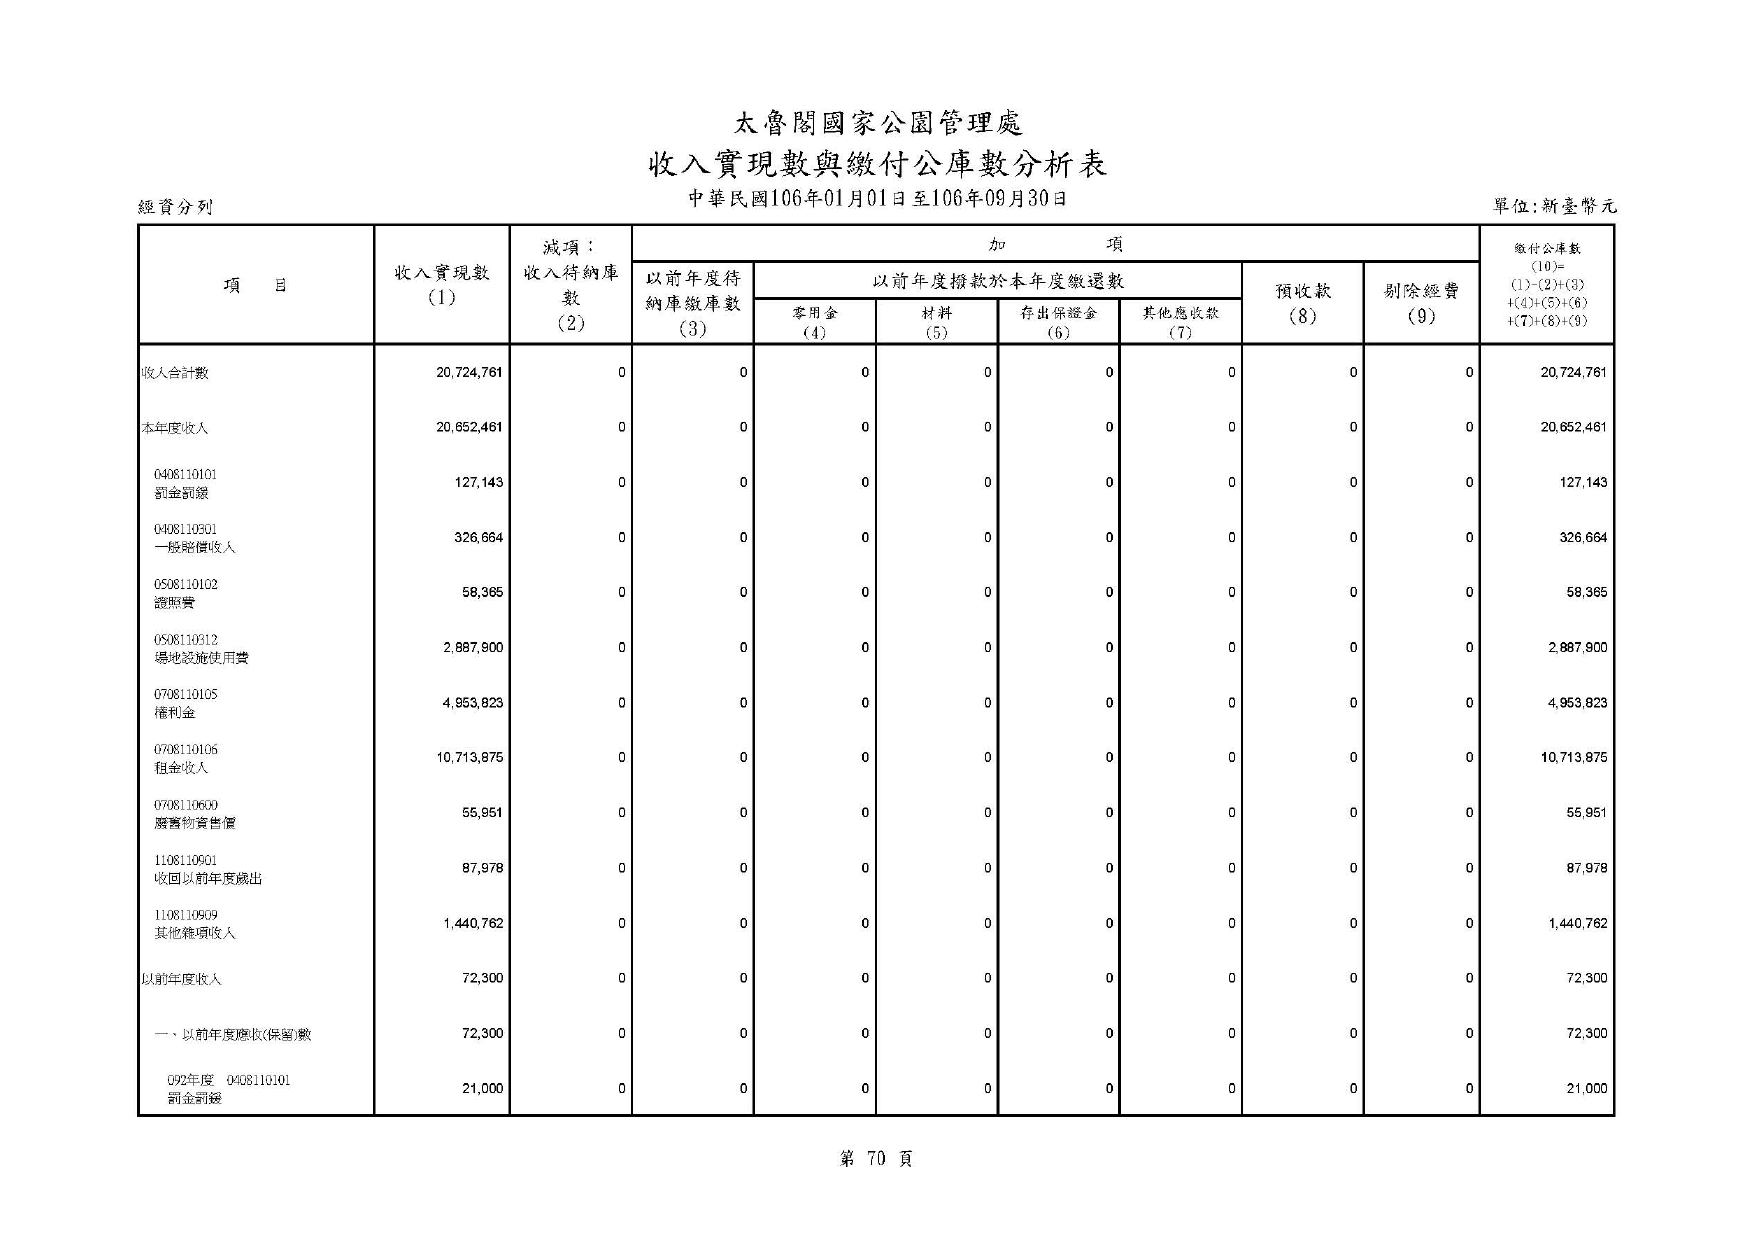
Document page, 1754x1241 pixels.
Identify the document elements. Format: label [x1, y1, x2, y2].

picture [59, 59, 1695, 1216]
